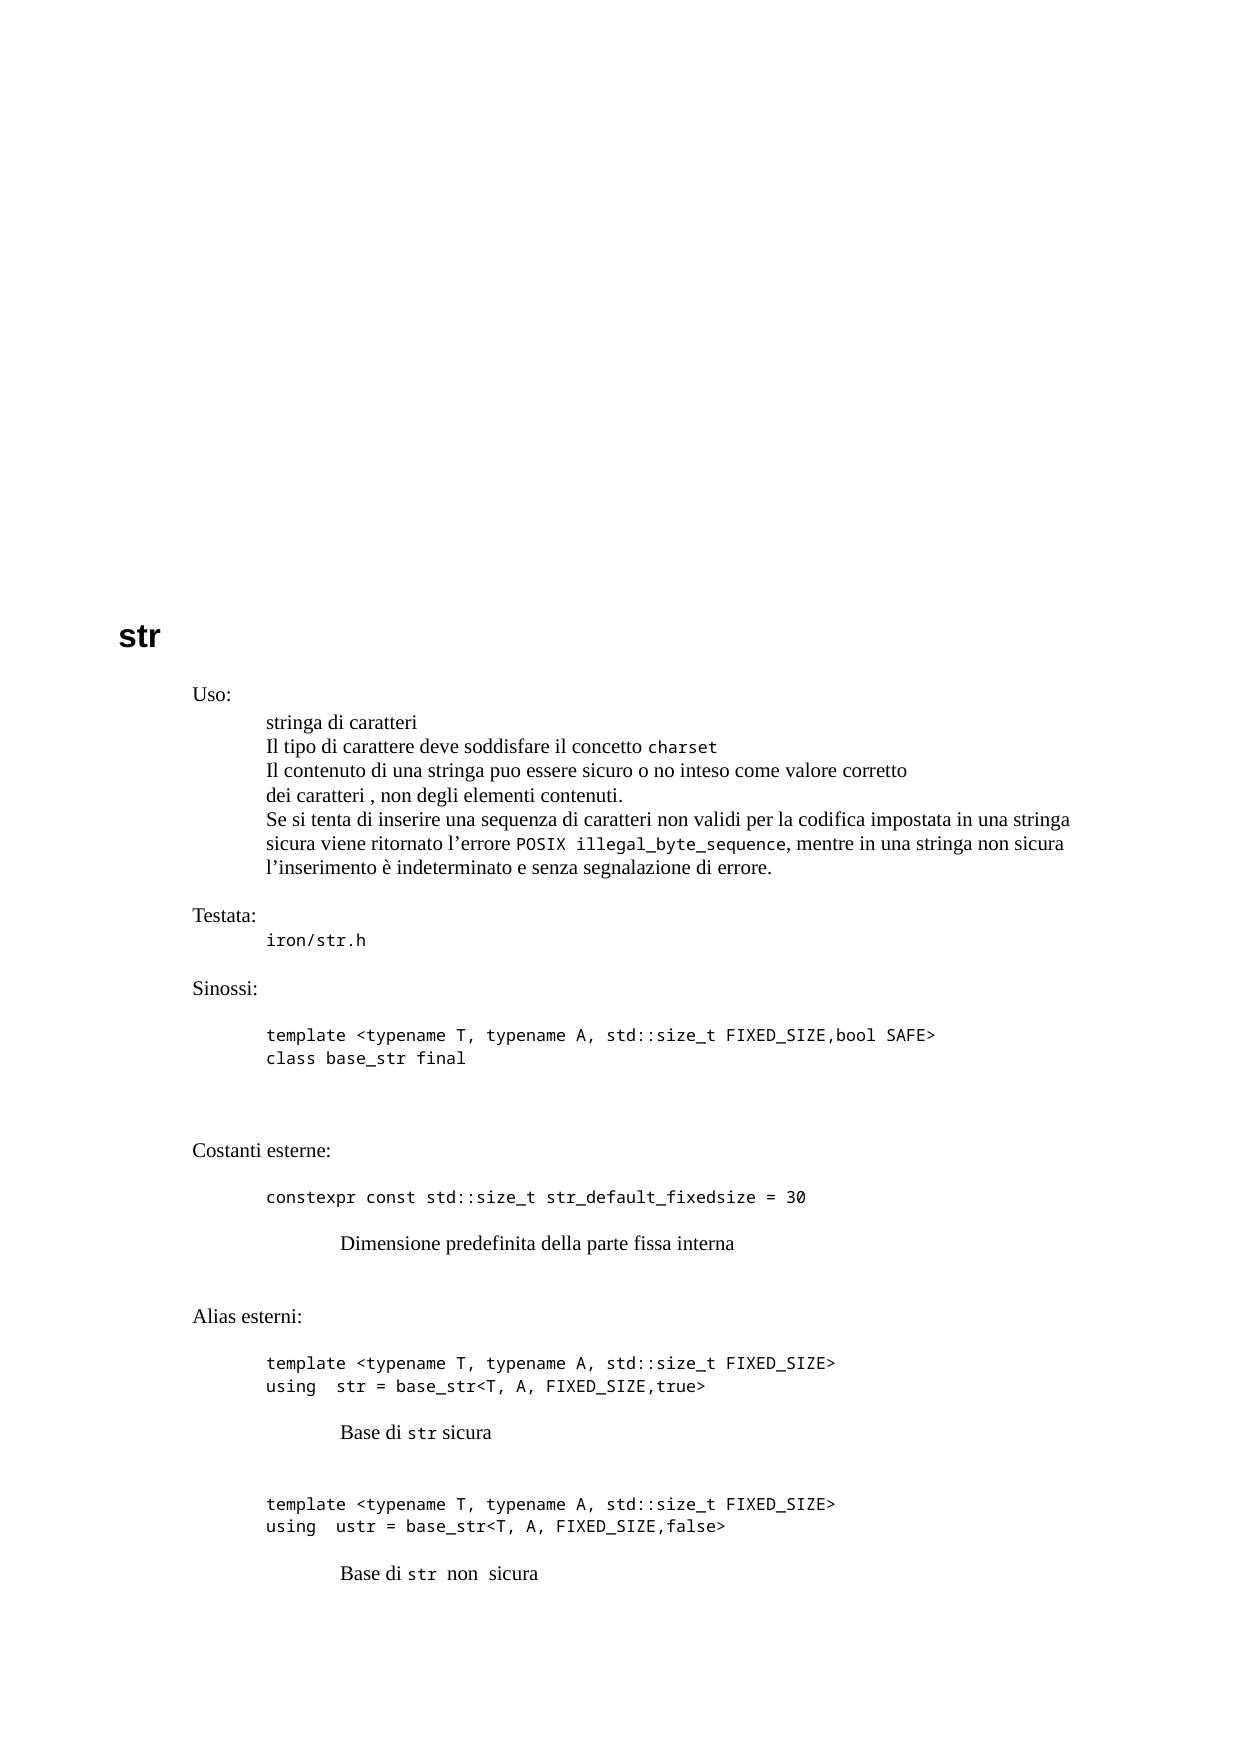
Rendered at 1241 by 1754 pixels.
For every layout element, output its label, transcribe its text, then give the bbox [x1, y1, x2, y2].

text dei caratteri , non degli elementi contenuti. [118, 783, 1122, 807]
text Uso: [118, 667, 1122, 710]
text Se si tenta di inserire una sequenza di caratteri non validi per la codifica impostata in una stringa sicura viene ritornato l’errore POSIX illegal_byte_sequence, mentre in una stringa non sicura l’inserimento è indeterminato e senza segnalazione di errore. [118, 807, 1122, 879]
text using ustr = base_str<T, A, FIXED_SIZE,false> [118, 1515, 1122, 1538]
subtitle str [118, 616, 1122, 654]
text template <typename T, typename A, std::size_t FIXED_SIZE> [118, 1352, 1122, 1374]
text class base_str final [118, 1047, 1122, 1069]
text Base di str sicura [118, 1420, 1122, 1444]
text template <typename T, typename A, std::size_t FIXED_SIZE,bool SAFE> [118, 1024, 1122, 1047]
text iron/str.h [118, 927, 1122, 952]
text Il tipo di carattere deve soddisfare il concetto charset [118, 734, 1122, 758]
text Dimensione predefinita della parte fissa interna [118, 1231, 1122, 1255]
text constexpr const std::size_t str_default_fixedsize = 30 [118, 1186, 1122, 1208]
text stringa di caratteri [118, 710, 1122, 734]
text Sinossi: [118, 976, 1122, 1000]
text using str = base_str<T, A, FIXED_SIZE,true> [118, 1374, 1122, 1397]
text Alias esterni: [118, 1303, 1122, 1328]
text Base di str non sicura [118, 1560, 1122, 1585]
text Costanti esterne: [118, 1137, 1122, 1162]
text Il contenuto di una stringa puo essere sicuro o no inteso come valore corretto [118, 758, 1122, 783]
text Testata: [118, 903, 1122, 927]
text template <typename T, typename A, std::size_t FIXED_SIZE> [118, 1492, 1122, 1515]
